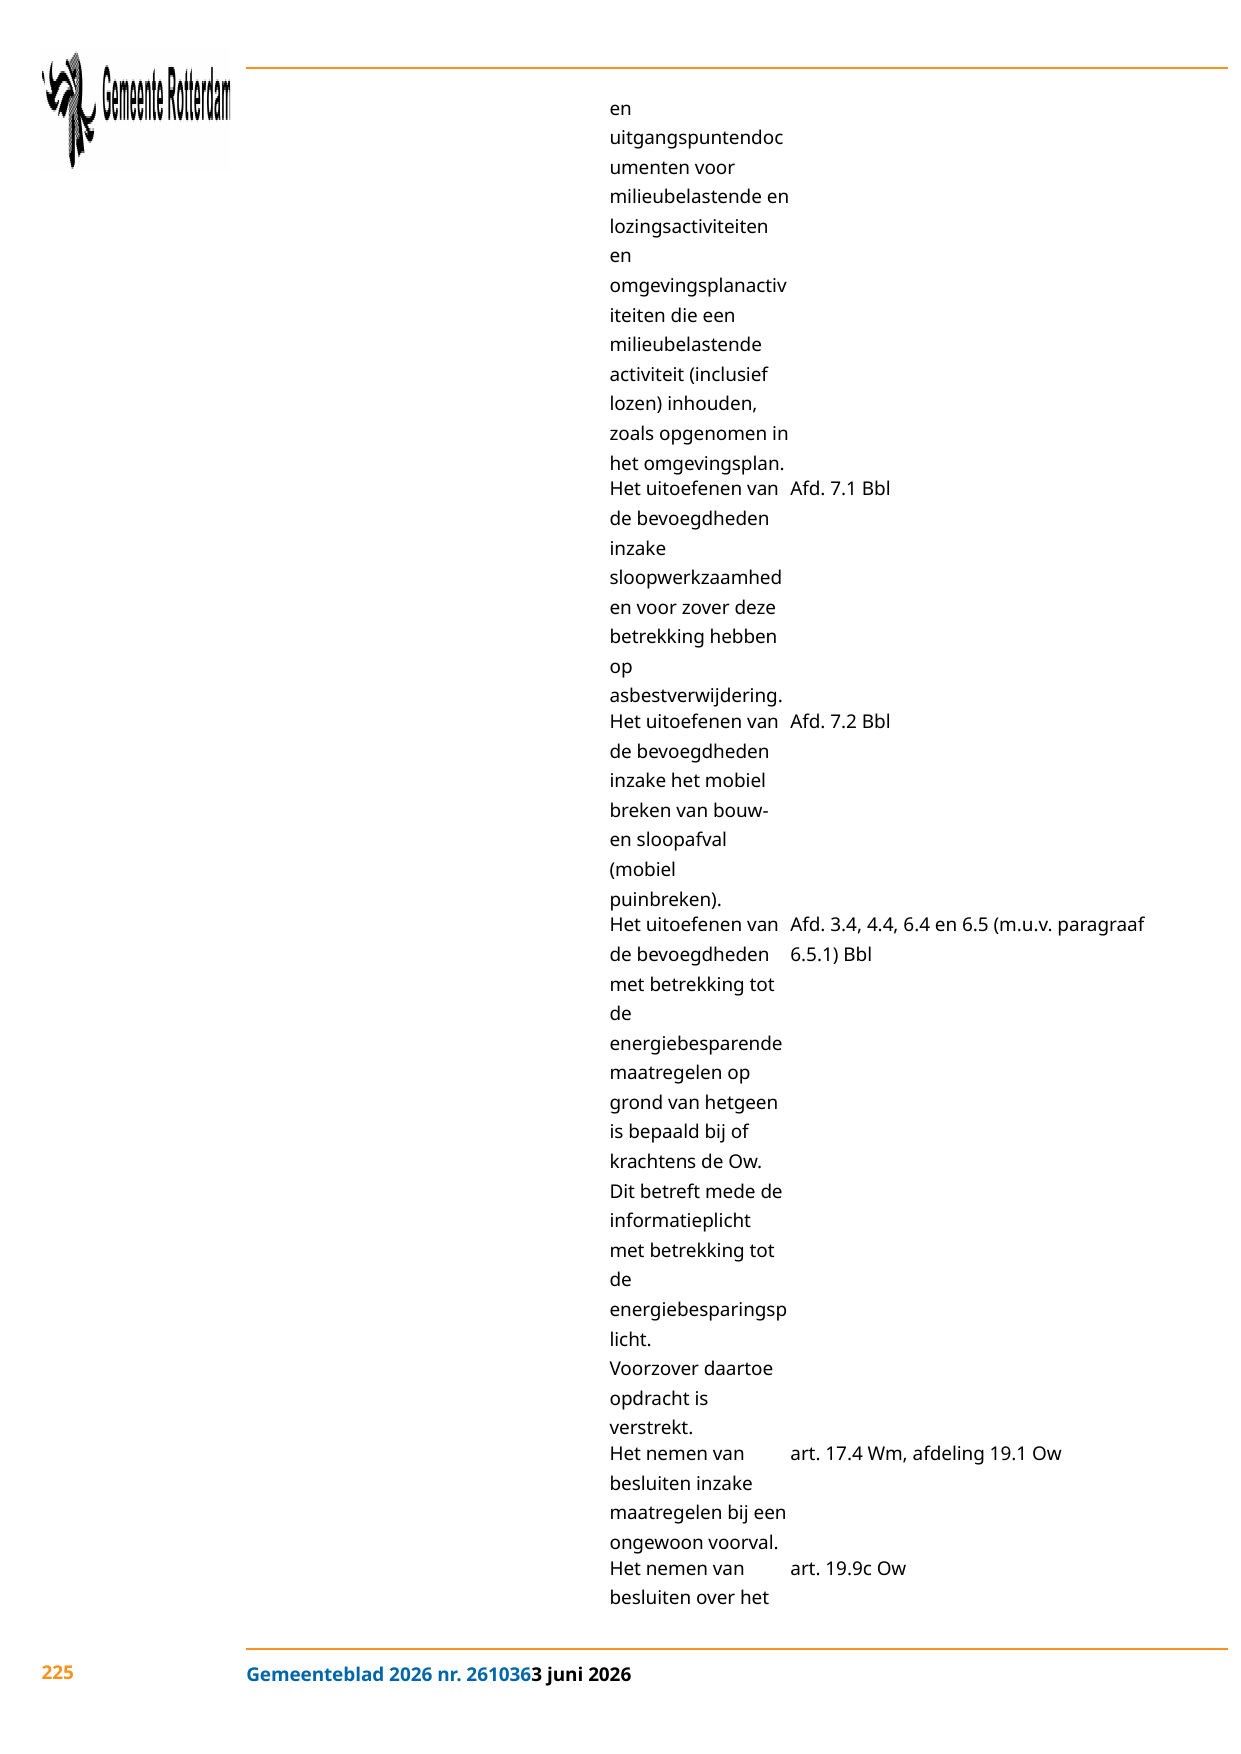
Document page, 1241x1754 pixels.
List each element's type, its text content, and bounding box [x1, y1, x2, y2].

table_cell [429, 95, 609, 1610]
table_cell Het nemen van besluiten over het [609, 1555, 790, 1610]
table_cell Afd. 3.4, 4.4, 6.4 en 6.5 (m.u.v. paragraaf 6.5.1) Bbl [790, 912, 1152, 1440]
table_cell art. 19.9c Ow [790, 1555, 1152, 1610]
table_cell [248, 95, 429, 1610]
table_cell Het uitoefenen van de bevoegdheden inzake het mobiel breken van bouw- en sloopafval (mobiel puinbreken). [609, 708, 790, 912]
table_cell Afd. 7.2 Bbl [790, 708, 1152, 912]
table_cell Het uitoefenen van de bevoegdheden inzake sloopwerkzaamheden voor zover deze betrekking hebben op asbestverwijdering. [609, 476, 790, 708]
picture [41, 47, 231, 172]
table_cell art. 17.4 Wm, afdeling 19.1 Ow [790, 1440, 1152, 1555]
table_cell Afd. 7.1 Bbl [790, 476, 1152, 708]
table_cell Het uitoefenen van de bevoegdheden met betrekking tot de energiebesparende maatregelen op grond van hetgeen is bepaald bij of krachtens de Ow. Dit betreft mede de informatieplicht met betrekking tot de energiebesparingsplicht. Voorzover daartoe opdracht is verstrekt. [609, 912, 790, 1440]
table_cell [790, 95, 1152, 476]
table_cell en uitgangspuntendocumenten voor milieubelastende en lozingsactiviteiten en omgevingsplanactiviteiten die een milieubelastende activiteit (inclusief lozen) inhouden, zoals opgenomen in het omgevingsplan. [609, 95, 790, 476]
table_cell Het nemen van besluiten inzake maatregelen bij een ongewoon voorval. [609, 1440, 790, 1555]
